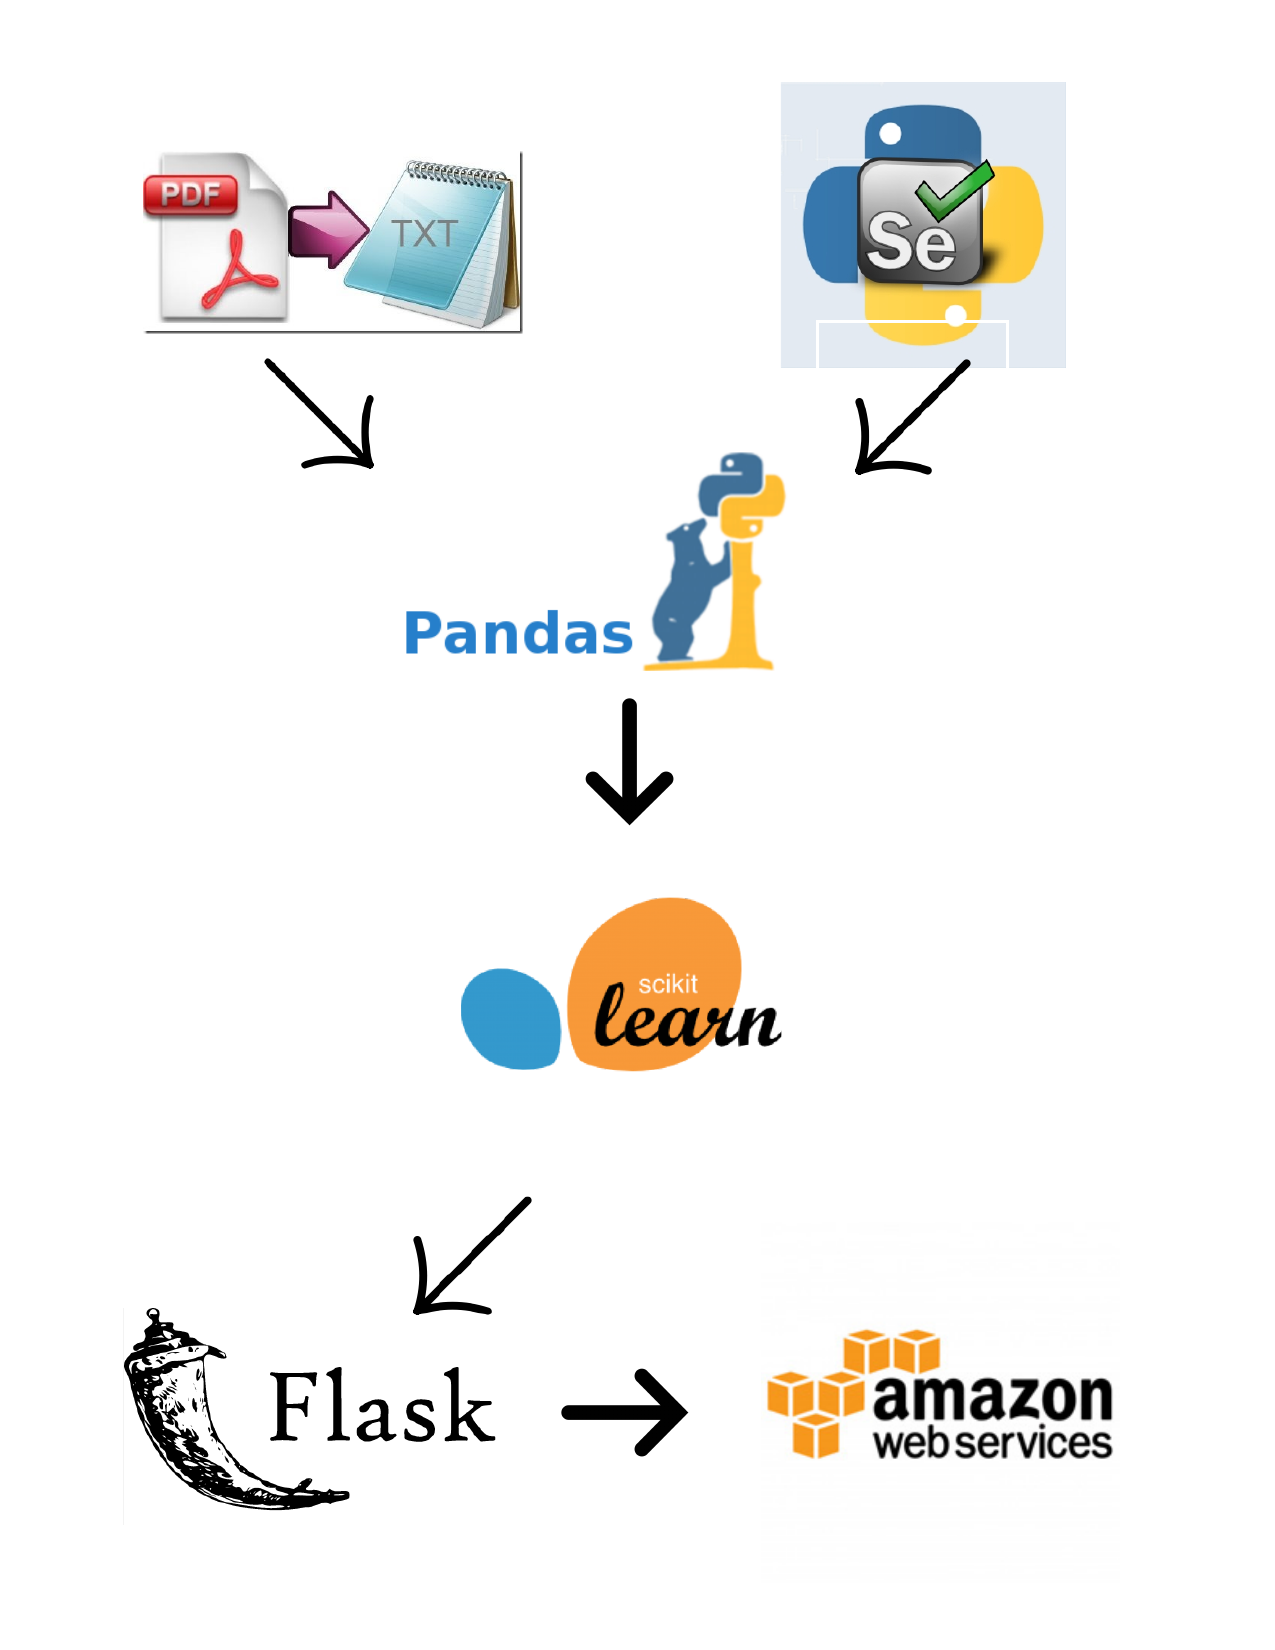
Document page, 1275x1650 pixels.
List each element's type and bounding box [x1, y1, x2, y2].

picture [761, 1222, 1121, 1583]
picture [780, 82, 1066, 368]
picture [818, 322, 1007, 511]
picture [123, 151, 837, 1525]
